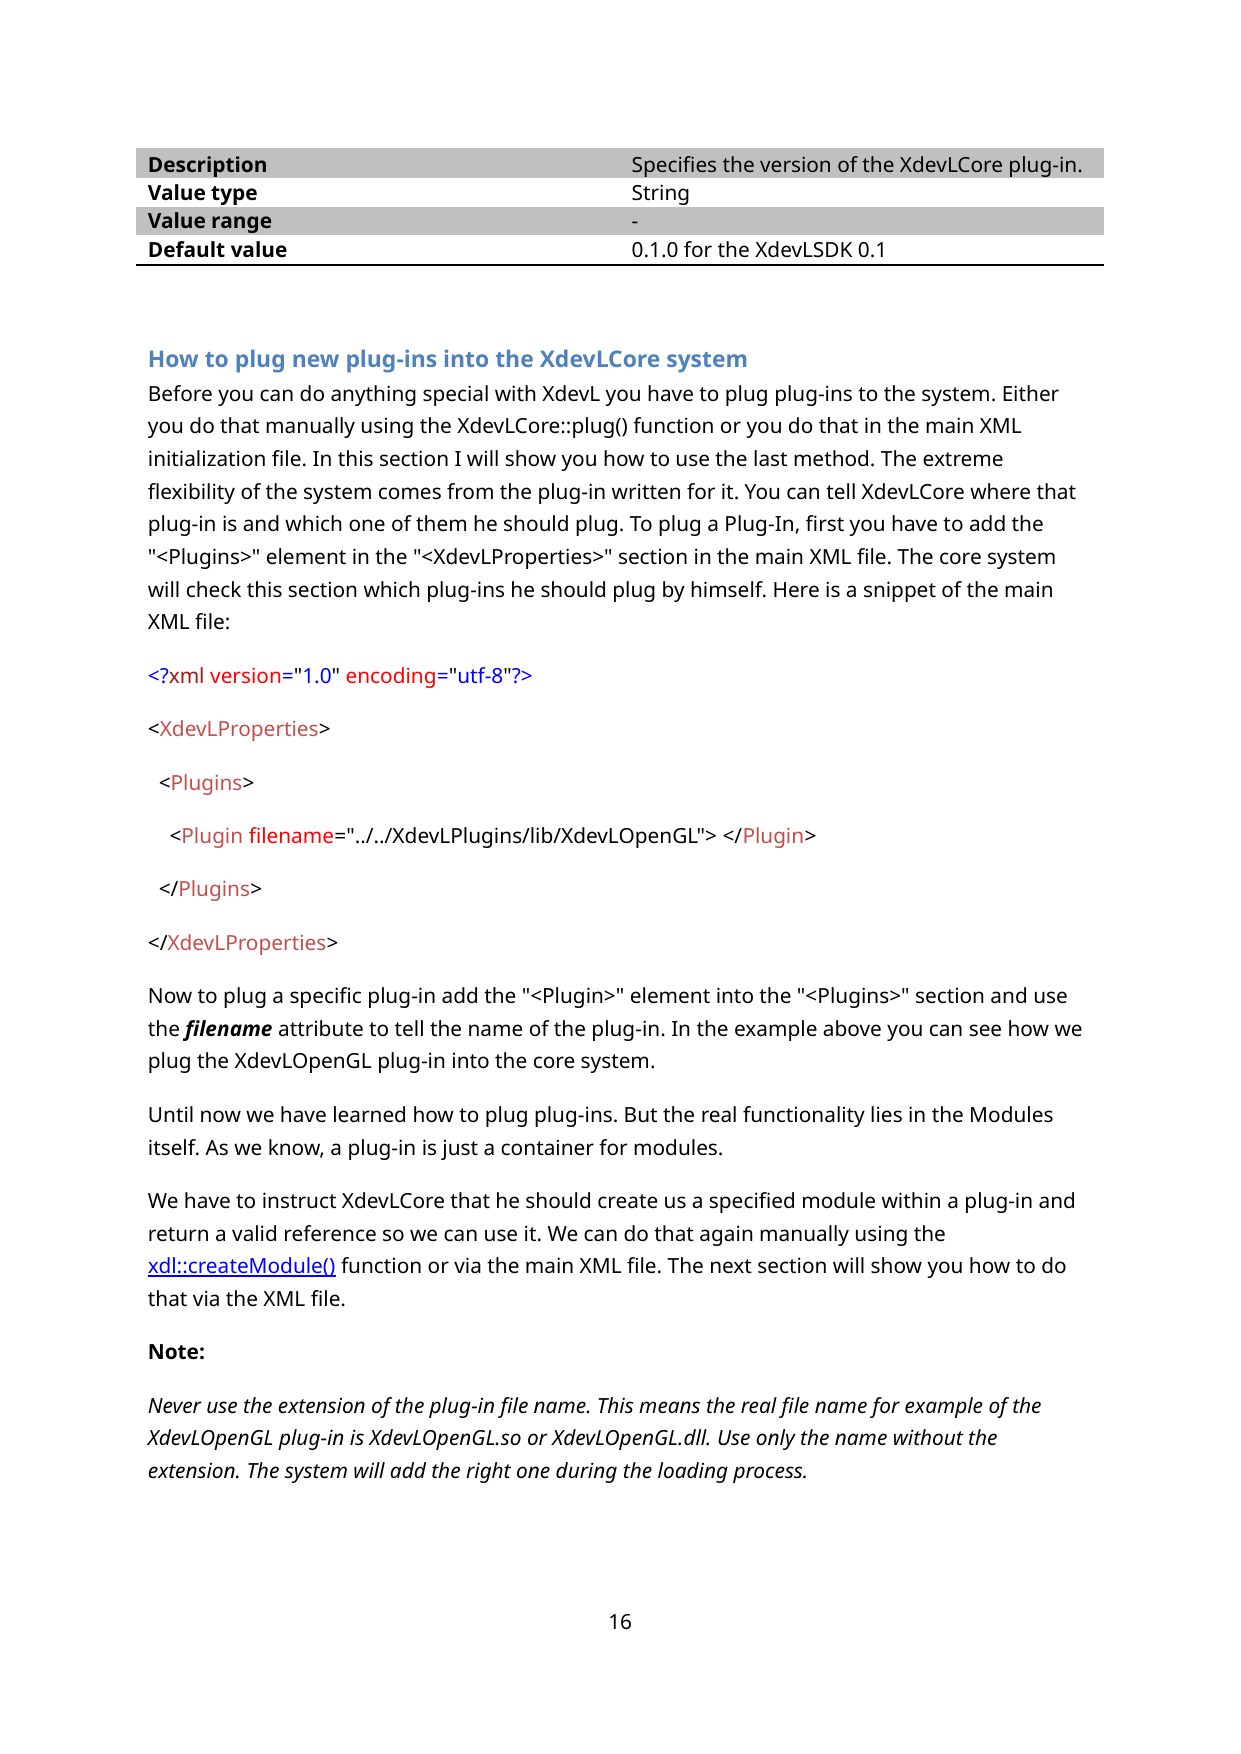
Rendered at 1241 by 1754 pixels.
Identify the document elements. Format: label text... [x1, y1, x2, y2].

table_cell - [620, 207, 1104, 235]
text </XdevLProperties> [148, 928, 1092, 956]
text <XdevLProperties> [148, 714, 1092, 743]
table_cell Specifies the version of the XdevLCore plug-in. [620, 148, 1104, 178]
text Now to plug a specific plug-in add the "<Plugin>" element into the "<Plugins>" section and use the filename attribute to tell the name of the plug-in. In the example above you can see how we plug the XdevLOpenGL plug-in into the core system. [148, 981, 1092, 1075]
text Never use the extension of the plug-in file name. This means the real file name for example of the XdevLOpenGL plug-in is XdevLOpenGL.so or XdevLOpenGL.dll. Use only the name without the extension. The system will add the right one during the loading process. [148, 1391, 1092, 1484]
table_cell 0.1.0 for the XdevLSDK 0.1 [620, 235, 1104, 263]
text Before you can do anything special with XdevL you have to plug plug-ins to the system. Either you do that manually using the XdevLCore::plug() function or you do that in the main XML initialization file. In this section I will show you how to use the last method. The extreme flexibility of the system comes from the plug-in written for it. You can tell XdevLCore where that plug-in is and which one of them he should plug. To plug a Plug-In, first you have to add the "<Plugins>" element in the "<XdevLProperties>" section in the main XML file. The core system will check this section which plug-ins he should plug by himself. Here is a snippet of the main XML file: [148, 379, 1092, 636]
text Note: [148, 1337, 1092, 1366]
text Until now we have learned how to plug plug-ins. But the real functionality lies in the Modules itself. As we know, a plug-in is just a container for modules. [148, 1100, 1092, 1161]
text We have to instruct XdevLCore that he should create us a specified module within a plug-in and return a valid reference so we can use it. We can do that again manually using the xdl::createModule() function or via the main XML file. The next section will show you how to do that via the XML file. [148, 1186, 1092, 1312]
table_cell Description [136, 148, 620, 178]
table_cell Default value [136, 235, 620, 263]
subtitle How to plug new plug-ins into the XdevLCore system [148, 343, 1092, 374]
text <Plugin filename="../../XdevLPlugins/lib/XdevLOpenGL"> </Plugin> [148, 821, 1092, 849]
text </Plugins> [148, 874, 1092, 903]
text <?xml version="1.0" encoding="utf-8"?> [148, 661, 1092, 689]
table_cell Value range [136, 207, 620, 235]
table_cell String [620, 178, 1104, 207]
text <Plugins> [148, 768, 1092, 796]
table_cell Value type [136, 178, 620, 207]
